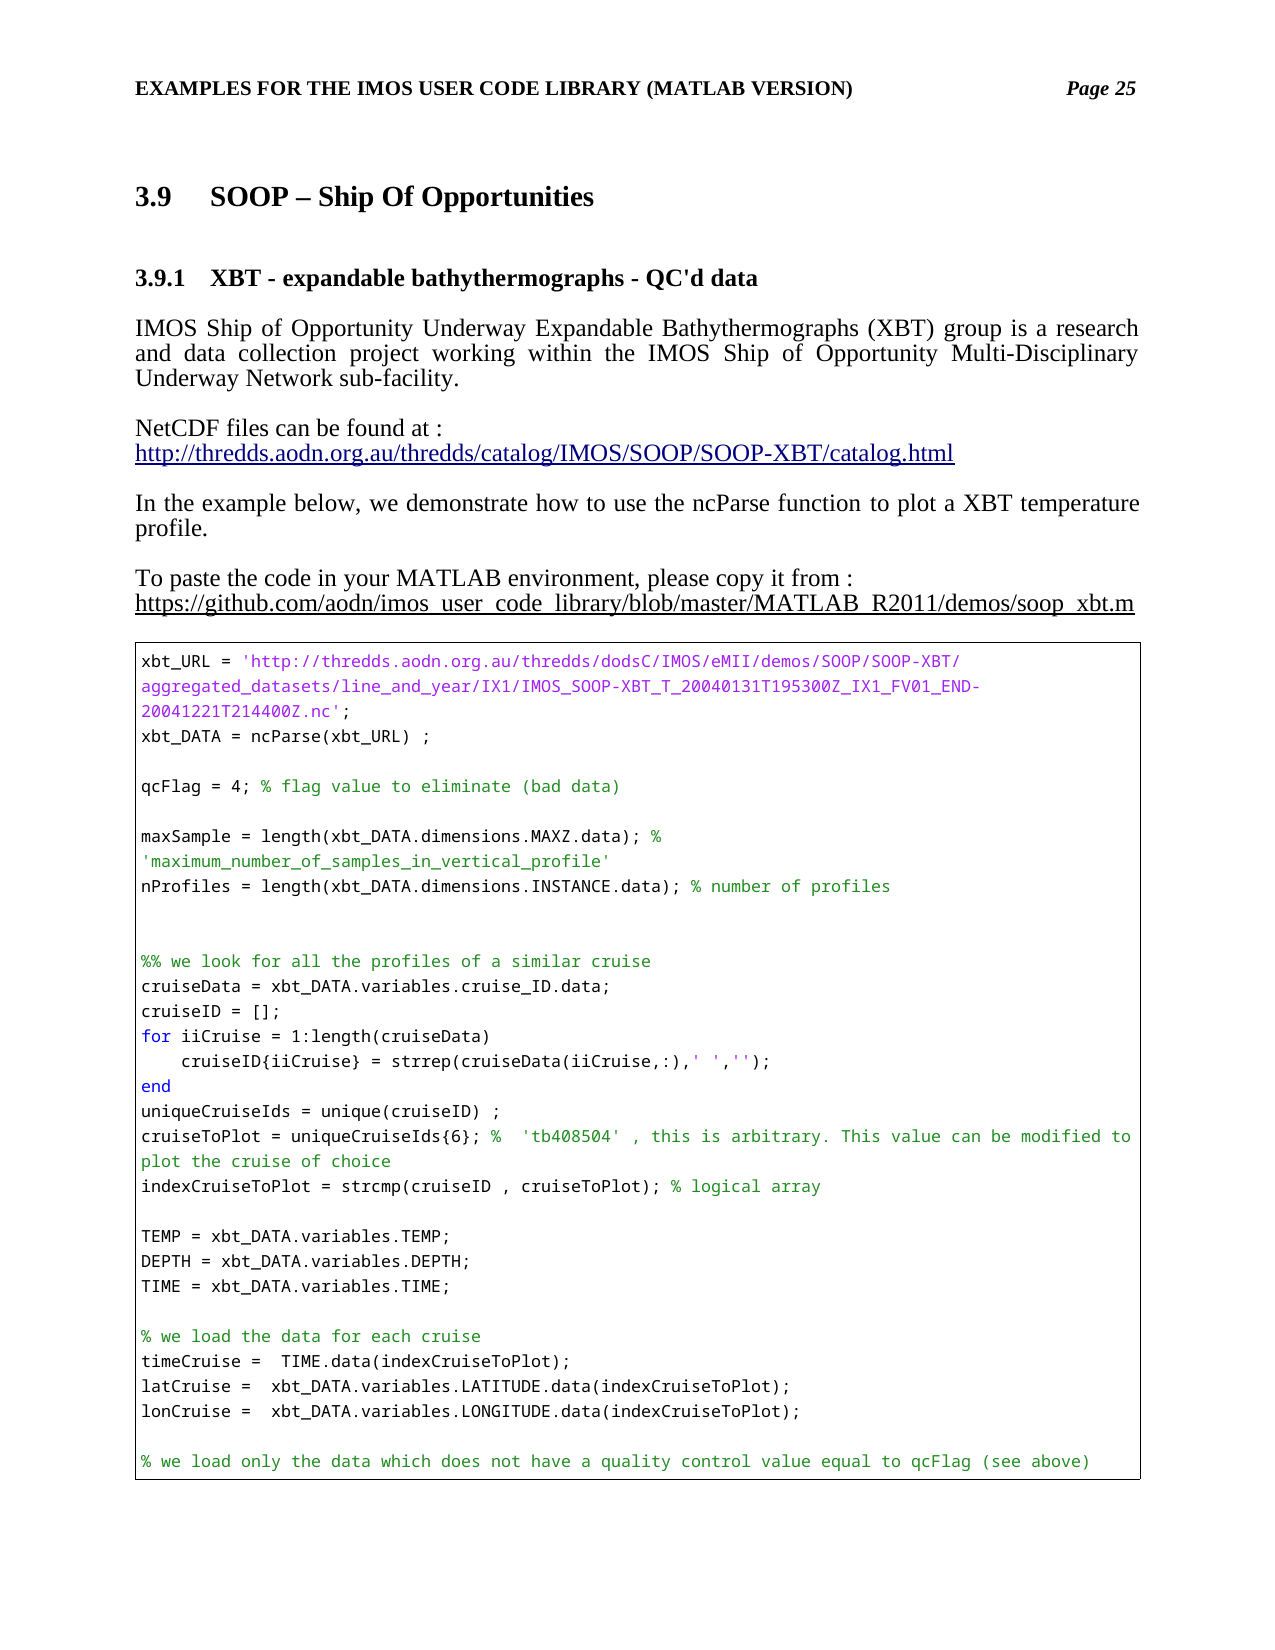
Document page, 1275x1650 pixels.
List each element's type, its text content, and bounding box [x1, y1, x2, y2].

text IMOS Ship of Opportunity Underway Expandable Bathythermographs (XBT) group is a research and data collection project working within the IMOS Ship of Opportunity Multi-Disciplinary Underway Network sub-facility. [135, 317, 1140, 392]
text NetCDF files can be found at : [135, 417, 1140, 442]
subtitle XBT - expandable bathythermographs - QC'd data [135, 267, 1140, 292]
table_header xbt_URL = 'http://thredds.aodn.org.au/thredds/dodsC/IMOS/eMII/demos/SOOP/SOOP-XBT/aggregated_datasets/line_and_year/IX1/IMOS_SOOP-XBT_T_20040131T195300Z_IX1_FV01_END-20041221T214400Z.nc'; xbt_DATA = ncParse(xbt_URL) ; qcFlag = 4; % flag value to eliminate (bad data) maxSample = length(xbt_DATA.dimensions.MAXZ.data); % 'maximum_number_of_samples_in_vertical_profile' nProfiles = length(xbt_DATA.dimensions.INSTANCE.data); % number of profiles %% we look for all the profiles of a similar cruise cruiseData = xbt_DATA.variables.cruise_ID.data; cruiseID = []; for iiCruise = 1:length(cruiseData) cruiseID{iiCruise} = strrep(cruiseData(iiCruise,:),' ',''); end uniqueCruiseIds = unique(cruiseID) ; cruiseToPlot = uniqueCruiseIds{6}; % 'tb408504' , this is arbitrary. This value can be modified to plot the cruise of choice indexCruiseToPlot = strcmp(cruiseID , cruiseToPlot); % logical array TEMP = xbt_DATA.variables.TEMP; DEPTH = xbt_DATA.variables.DEPTH; TIME = xbt_DATA.variables.TIME; % we load the data for each cruise timeCruise = TIME.data(indexCruiseToPlot); latCruise = xbt_DATA.variables.LATITUDE.data(indexCruiseToPlot); lonCruise = xbt_DATA.variables.LONGITUDE.data(indexCruiseToPlot); % we load only the data which does not have a quality control value equal to qcFlag (see above) [136, 643, 1140, 1478]
text https://github.com/aodn/imos_user_code_library/blob/master/MATLAB_R2011/demos/soop_xbt.m [135, 592, 1140, 617]
subtitle SOOP – Ship Of Opportunities [135, 179, 1140, 213]
text To paste the code in your MATLAB environment, please copy it from : [135, 567, 1140, 592]
text http://thredds.aodn.org.au/thredds/catalog/IMOS/SOOP/SOOP-XBT/catalog.html [135, 442, 1140, 467]
text In the example below, we demonstrate how to use the ncParse function to plot a XBT temperature profile. [135, 492, 1140, 542]
